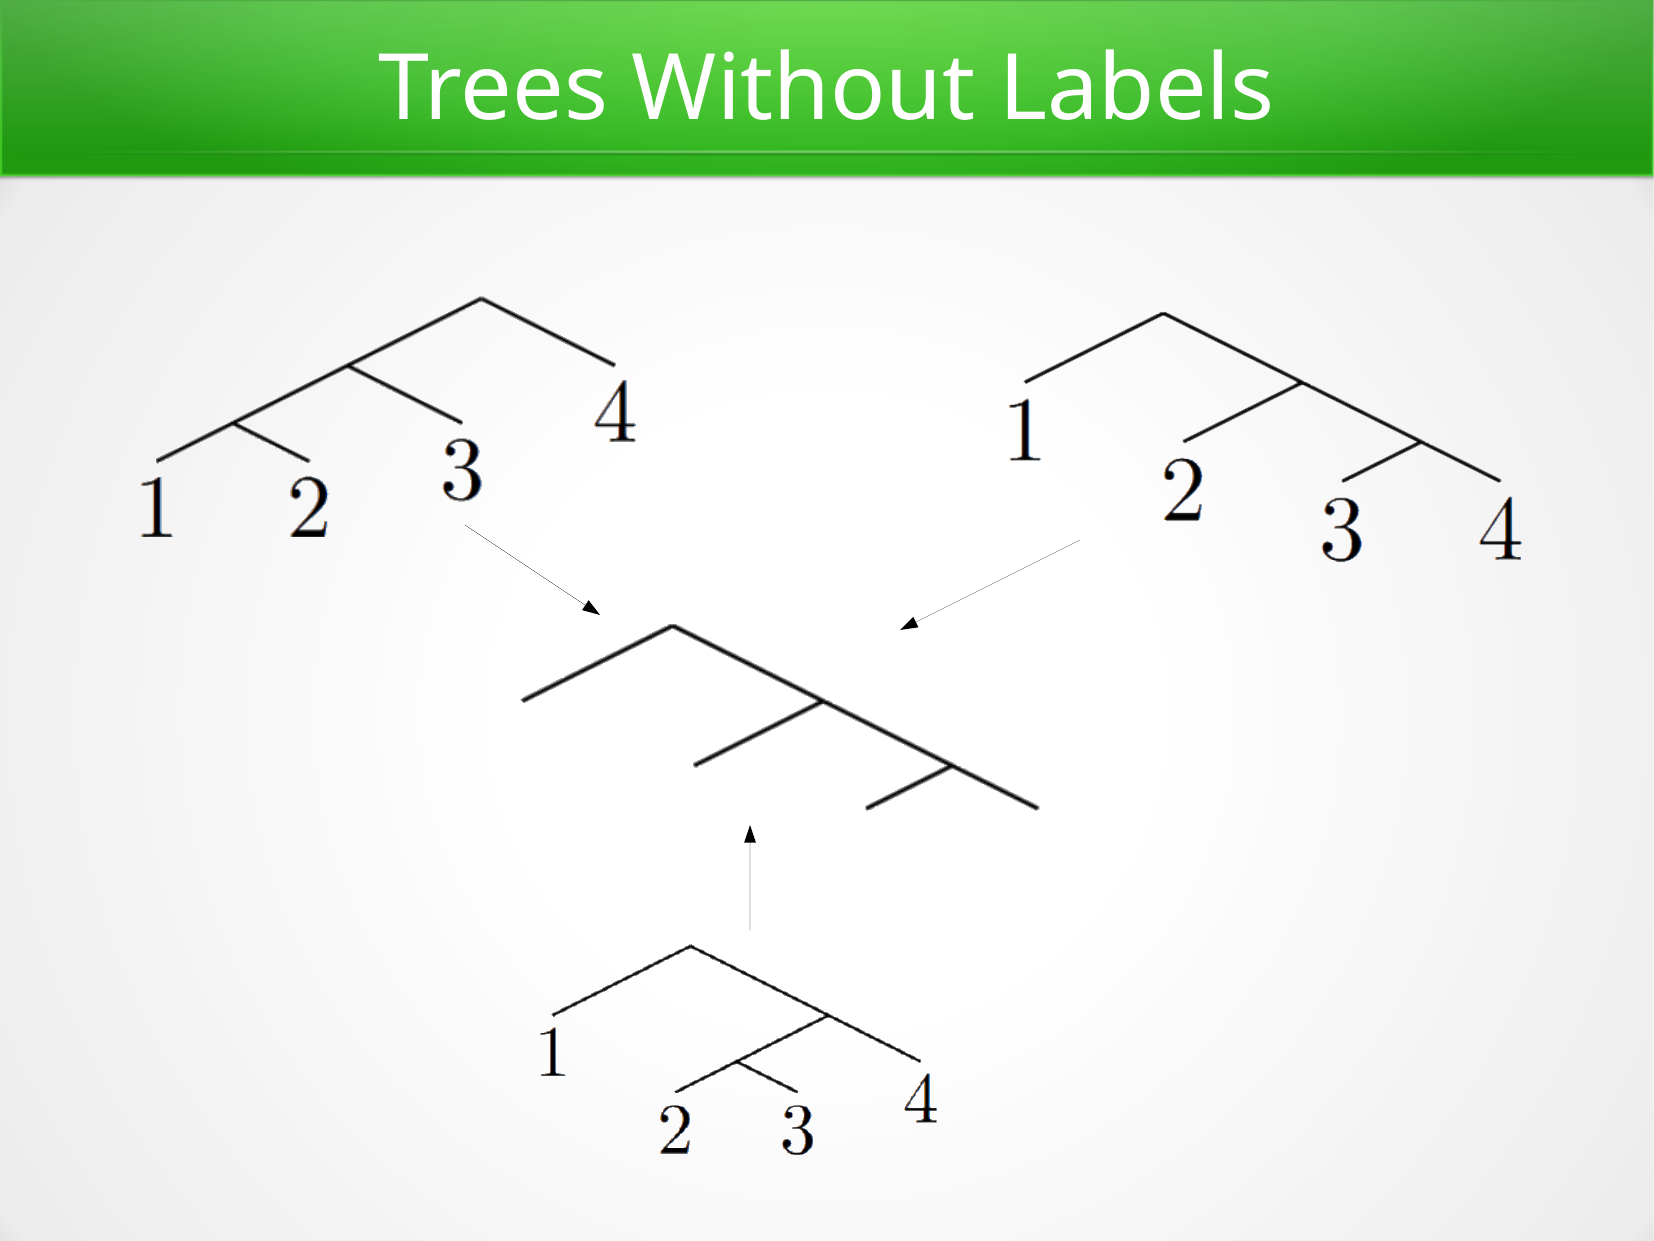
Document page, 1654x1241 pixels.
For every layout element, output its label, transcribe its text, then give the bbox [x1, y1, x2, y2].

title Trees Without Labels [82, 11, 1571, 154]
picture [105, 285, 688, 586]
picture [941, 274, 1546, 586]
picture [495, 609, 1051, 826]
picture [525, 929, 993, 1171]
